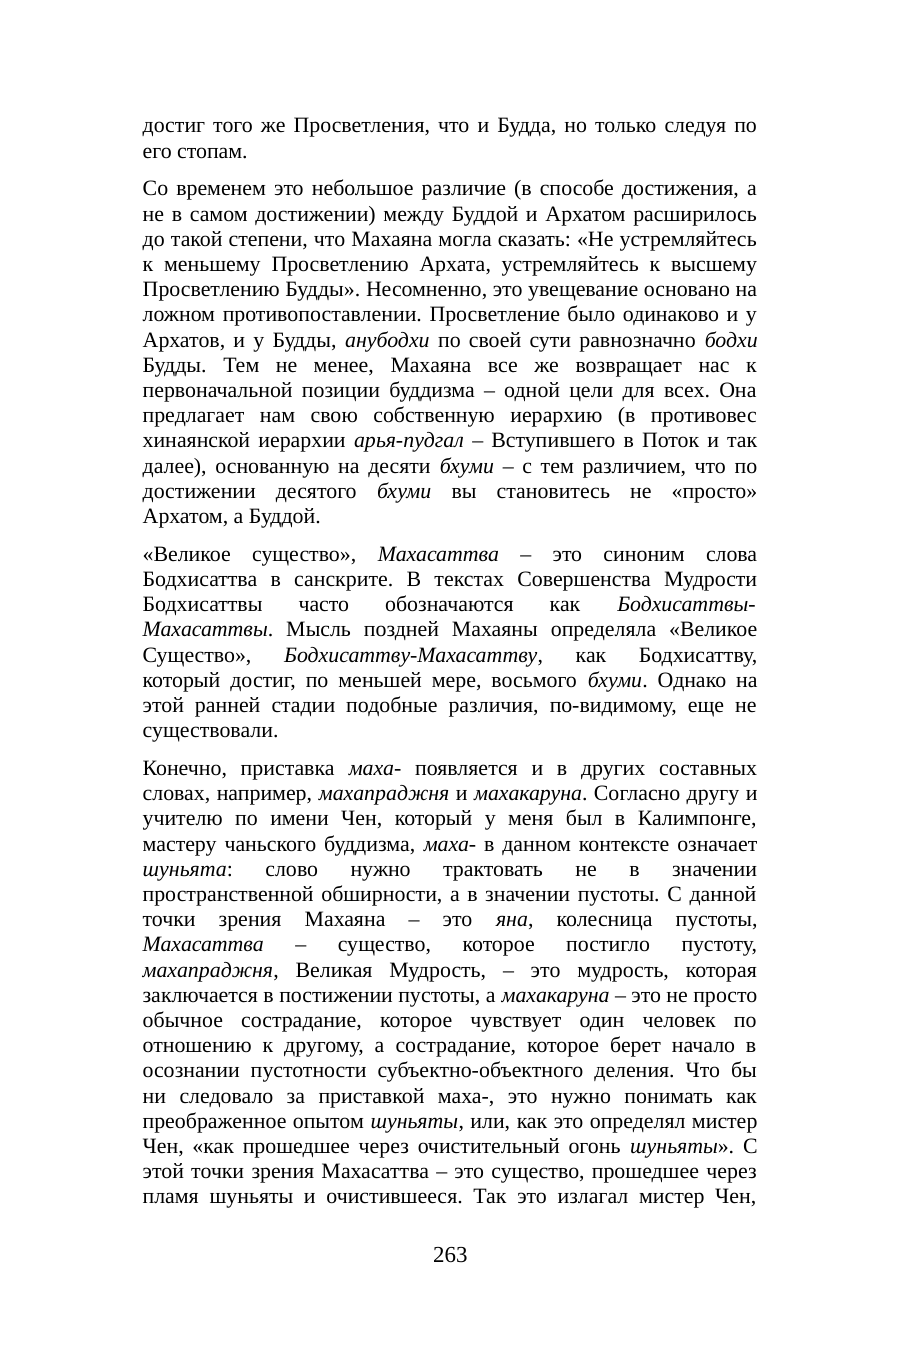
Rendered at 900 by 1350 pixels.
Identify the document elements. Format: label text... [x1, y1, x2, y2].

text «Великое существо», Махасаттва – это синоним слова Бодхисаттва в санскрите. В текстах Совершенства Мудрости Бодхисаттвы часто обозначаются как Бодхисаттвы-Махасаттвы. Мысль поздней Махаяны определяла «Великое Существо», Бодхисаттву-Махасаттву, как Бодхисаттву, который достиг, по меньшей мере, восьмого бхуми. Однако на этой ранней стадии подобные различия, по-видимому, еще не существовали. [142, 541, 757, 742]
text Конечно, приставка маха- появляется и в других составных словах, например, махапраджня и махакаруна. Согласно другу и учителю по имени Чен, который у меня был в Калимпонге, мастеру чаньского буддизма, маха- в данном контексте означает шуньята: слово нужно трактовать не в значении пространственной обширности, а в значении пустоты. С данной точки зрения Махаяна – это яна, колесница пустоты, Махасаттва – существо, которое постигло пустоту, махапраджня, Великая Мудрость, – это мудрость, которая заключается в постижении пустоты, а махакаруна – это не просто обычное сострадание, которое чувствует один человек по отношению к другому, а сострадание, которое берет начало в осознании пустотности субъектно-объектного деления. Что бы ни следовало за приставкой маха-, это нужно понимать как преображенное опытом шуньяты, или, как это определял мистер Чен, «как прошедшее через очистительный огонь шуньяты». С этой точки зрения Махасаттва – это существо, прошедшее через пламя шуньяты и очистившееся. Так это излагал мистер Чен, [142, 755, 757, 1209]
text Со временем это небольшое различие (в способе достижения, а не в самом достижении) между Буддой и Архатом расширилось до такой степени, что Махаяна могла сказать: «Не устремляйтесь к меньшему Просветлению Архата, устремляйтесь к высшему Просветлению Будды». Несомненно, это увещевание основано на ложном противопоставлении. Просветление было одинаково и у Архатов, и у Будды, анубодхи по своей сути равнозначно бодхи Будды. Тем не менее, Махаяна все же возвращает нас к первоначальной позиции буддизма – одной цели для всех. Она предлагает нам свою собственную иерархию (в противовес хинаянской иерархии арья-пудгал – Вступившего в Поток и так далее), основанную на десяти бхуми – с тем различием, что по достижении десятого бхуми вы становитесь не «просто» Архатом, а Буддой. [142, 175, 757, 528]
text достиг того же Просветления, что и Будда, но только следуя по его стопам. [142, 112, 757, 163]
